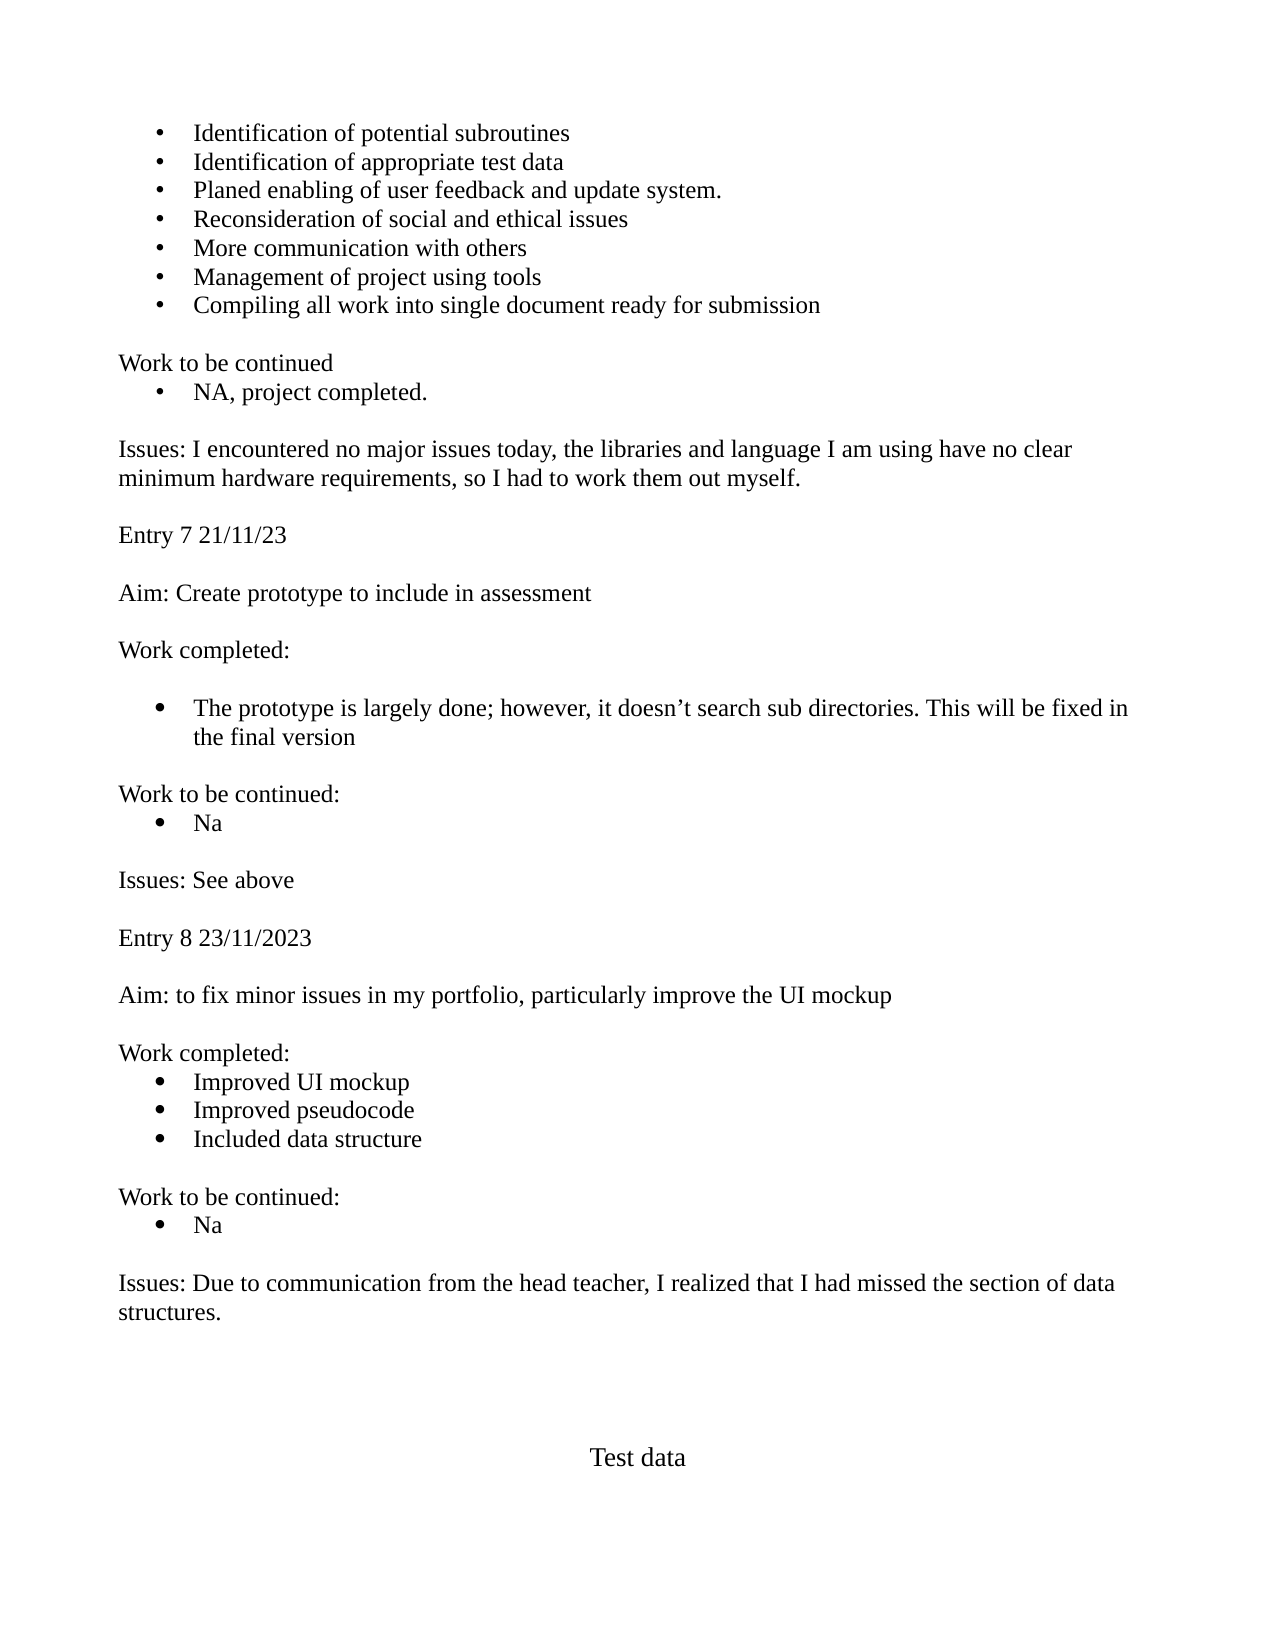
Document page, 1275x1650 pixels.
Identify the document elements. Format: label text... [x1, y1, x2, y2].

text Work to be continued: [118, 1182, 1157, 1211]
text Issues: See above [118, 866, 1157, 894]
list Management of project using tools [156, 262, 1157, 291]
text Aim: to fix minor issues in my portfolio, particularly improve the UI mockup [118, 981, 1157, 1009]
list Na [156, 808, 1157, 837]
text Test data [118, 1441, 1157, 1472]
text Work completed: [118, 1038, 1157, 1067]
list Reconsideration of social and ethical issues [156, 204, 1157, 233]
text Entry 7 21/11/23 [118, 521, 1157, 549]
list Identification of potential subroutines [156, 118, 1157, 147]
list Planed enabling of user feedback and update system. [156, 176, 1157, 204]
list The prototype is largely done; however, it doesn’t search sub directories. This will be fixed in the final version [156, 693, 1157, 751]
list More communication with others [156, 233, 1157, 262]
text Issues: Due to communication from the head teacher, I realized that I had missed the section of data structures. [118, 1268, 1157, 1326]
list Improved pseudocode [156, 1096, 1157, 1124]
text Aim: Create prototype to include in assessment [118, 578, 1157, 607]
list Included data structure [156, 1124, 1157, 1153]
text Work completed: [118, 636, 1157, 664]
list NA, project completed. [156, 377, 1157, 406]
list Na [156, 1211, 1157, 1239]
text Work to be continued: [118, 779, 1157, 808]
text Work to be continued [118, 348, 1157, 377]
list Identification of appropriate test data [156, 147, 1157, 176]
text Entry 8 23/11/2023 [118, 923, 1157, 952]
list Compiling all work into single document ready for submission [156, 291, 1157, 319]
list Improved UI mockup [156, 1067, 1157, 1096]
text Issues: I encountered no major issues today, the libraries and language I am using have no clear minimum hardware requirements, so I had to work them out myself. [118, 434, 1157, 492]
